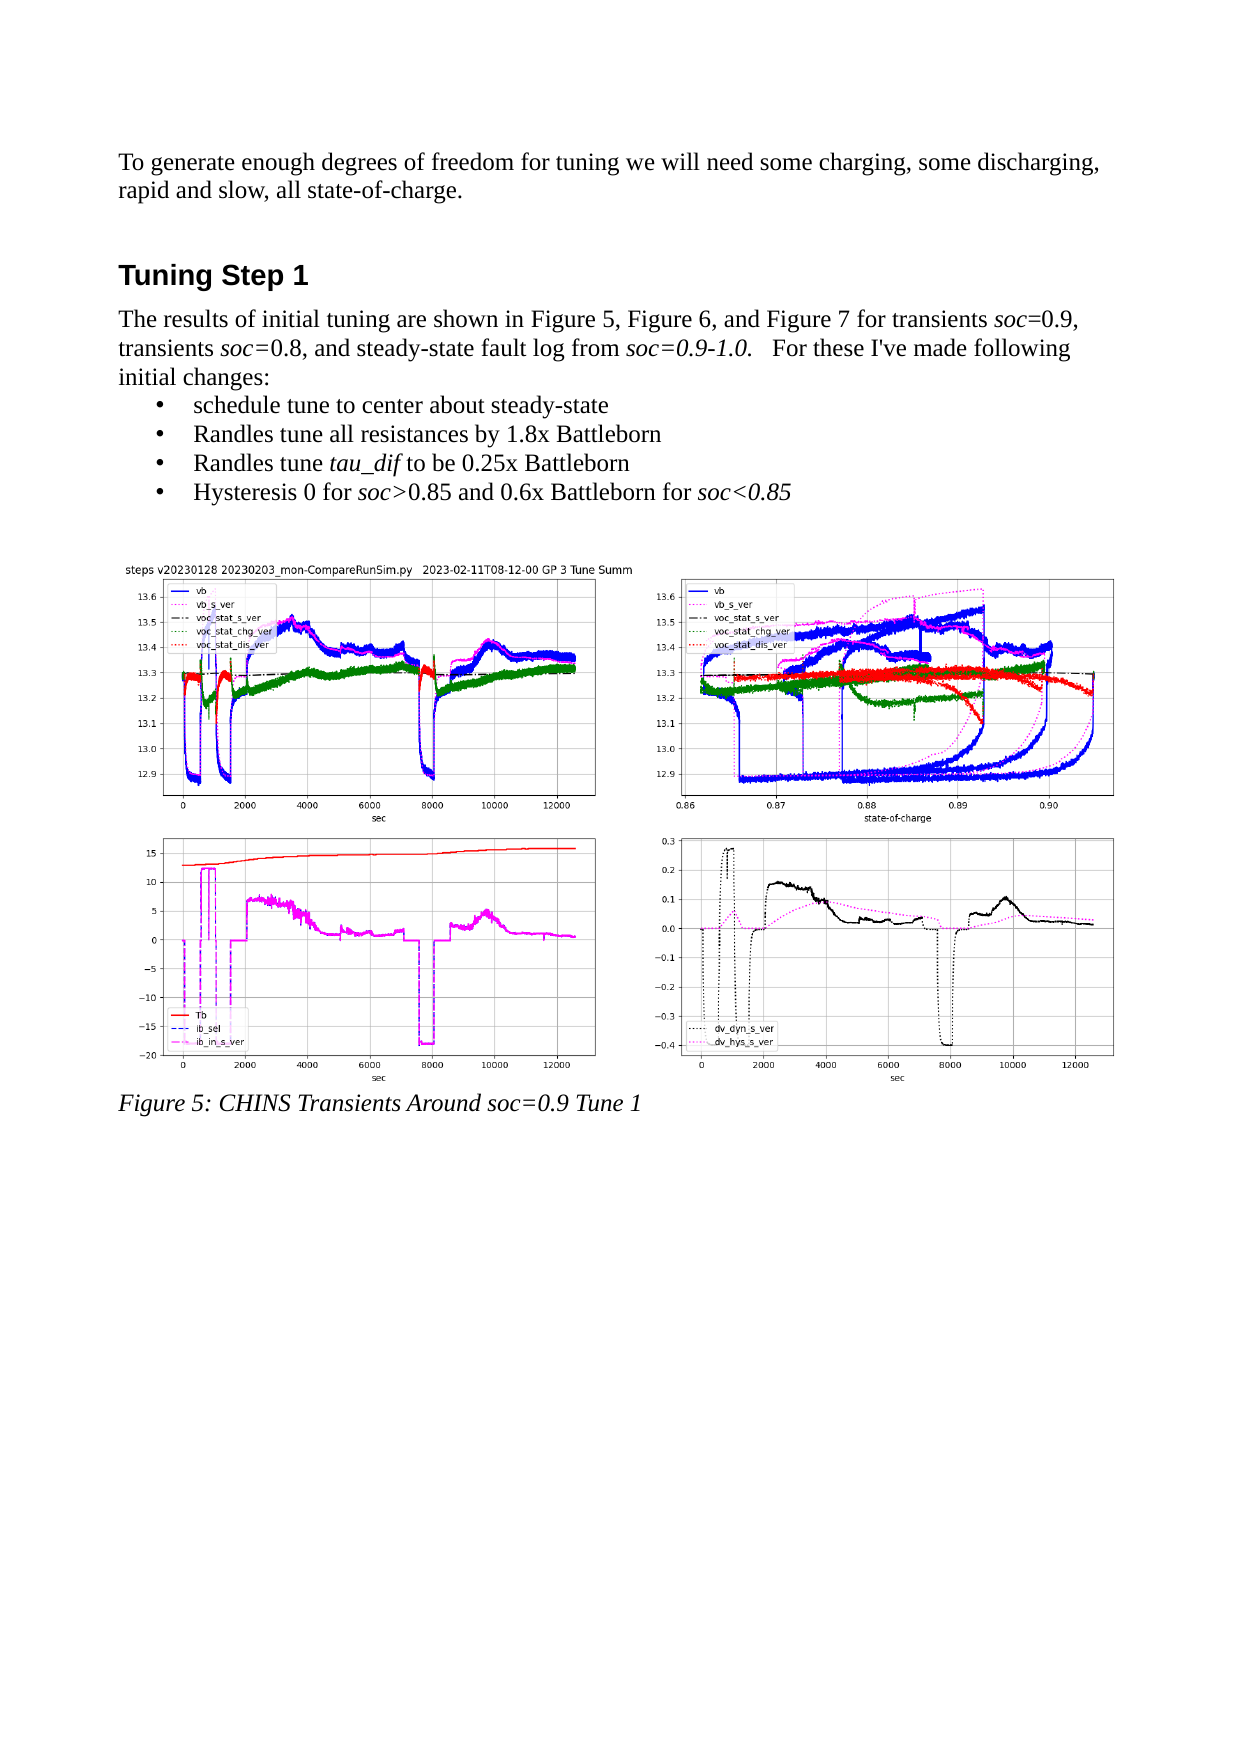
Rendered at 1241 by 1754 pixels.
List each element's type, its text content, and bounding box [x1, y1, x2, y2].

list schedule tune to center about steady-state [156, 390, 1122, 419]
text Figure 5: CHINS Transients Around soc=0.9 Tune 1 [118, 1089, 1122, 1117]
text To generate enough degrees of freedom for tuning we will need some charging, some discharging, rapid and slow, all state-of-charge. [118, 147, 1122, 204]
picture [118, 562, 1122, 1089]
subtitle Tuning Step 1 [118, 258, 1122, 292]
text The results of initial tuning are shown in Figure 5, Figure 6, and Figure 7 for transients soc=0.9, transients soc=0.8, and steady-state fault log from soc=0.9-1.0. For these I've made following initial changes: [118, 304, 1122, 390]
list Randles tune tau_dif to be 0.25x Battleborn [156, 448, 1122, 477]
list Hysteresis 0 for soc>0.85 and 0.6x Battleborn for soc<0.85 [156, 477, 1122, 505]
list Randles tune all resistances by 1.8x Battleborn [156, 419, 1122, 448]
